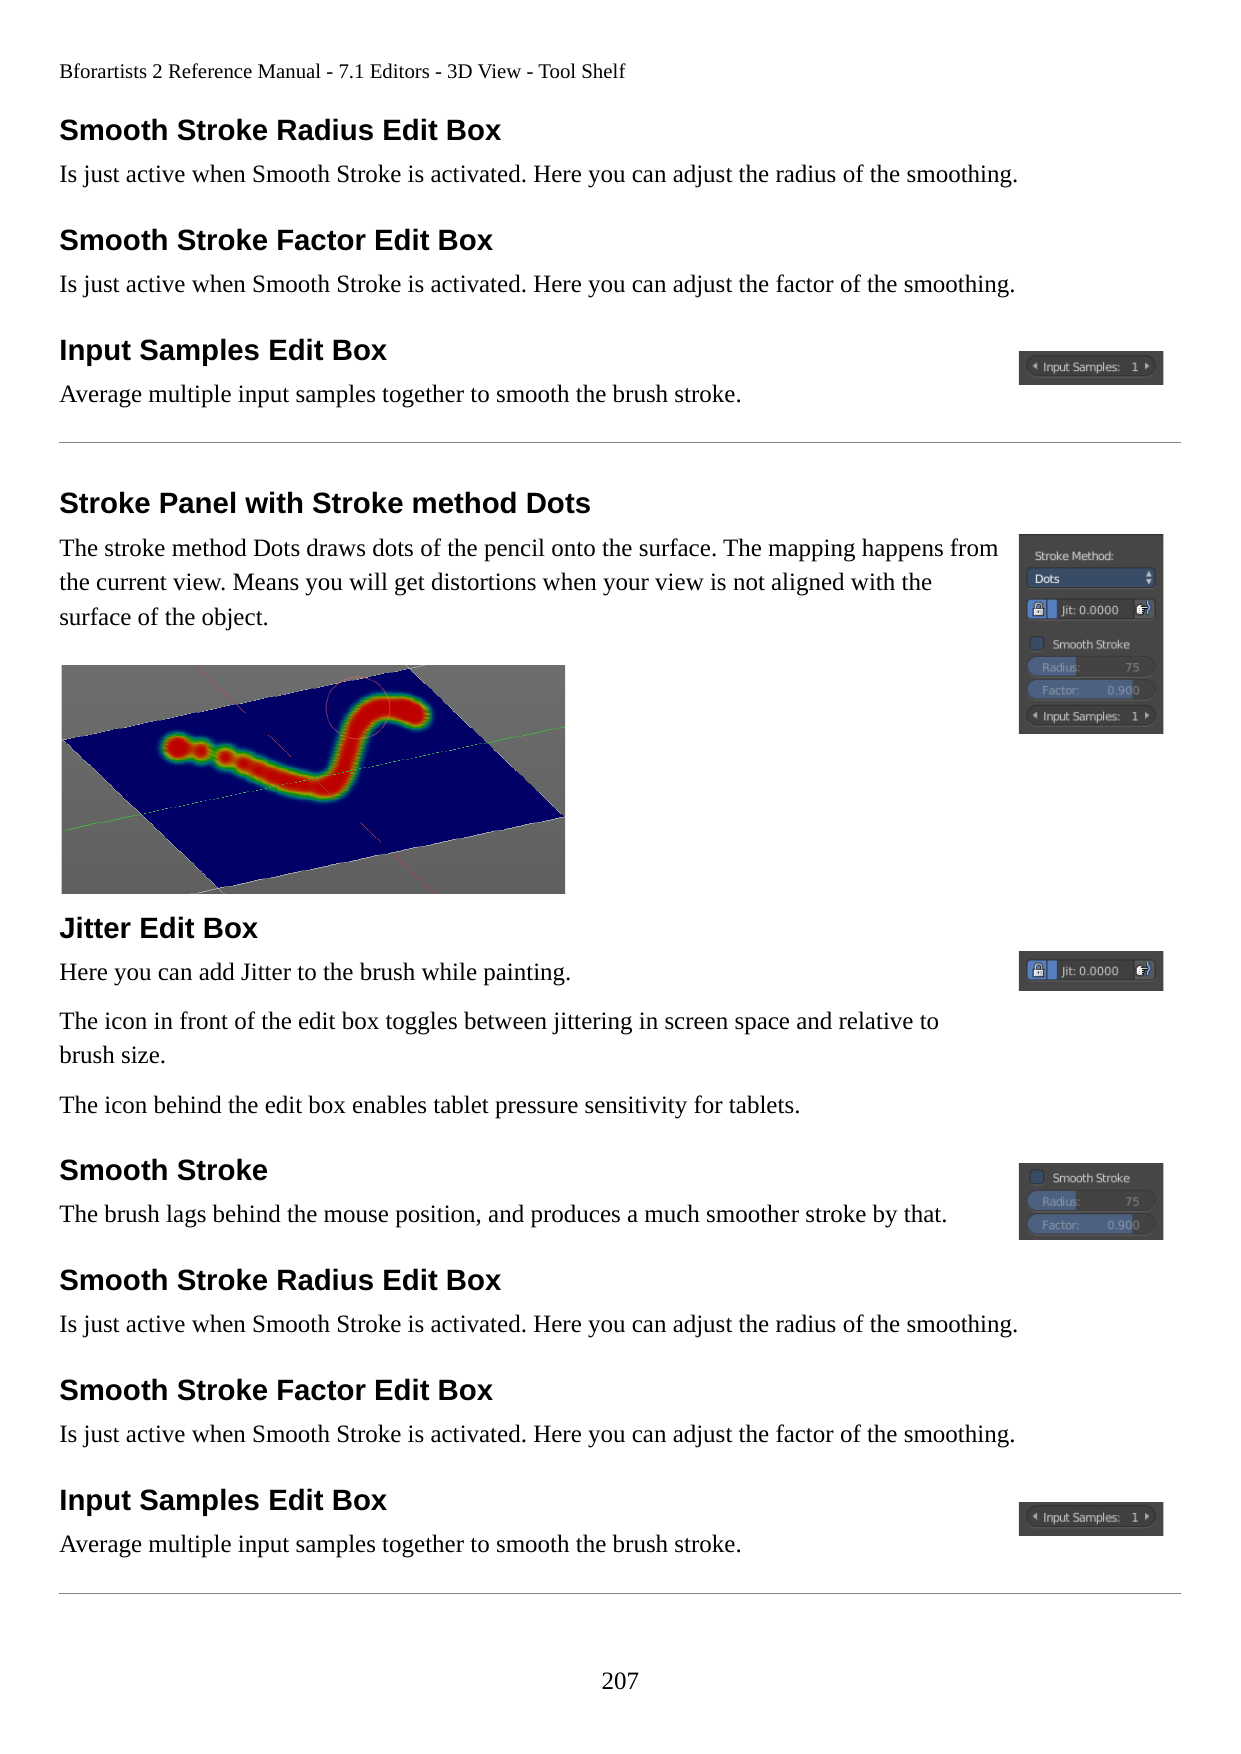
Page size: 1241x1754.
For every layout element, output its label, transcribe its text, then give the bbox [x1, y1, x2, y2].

text Is just active when Smooth Stroke is activated. Here you can adjust the radius of the smoothing. [59, 1309, 1181, 1338]
subtitle Input Samples Edit Box [59, 332, 1181, 366]
subtitle Smooth Stroke Radius Edit Box [59, 113, 1181, 146]
subtitle Smooth Stroke Factor Edit Box [59, 1373, 1181, 1407]
text Is just active when Smooth Stroke is activated. Here you can adjust the radius of the smoothing. [59, 159, 1181, 188]
text The icon in front of the edit box toggles between jittering in screen space and relative to brush size. [59, 1006, 1181, 1069]
subtitle Input Samples Edit Box [59, 1483, 1181, 1517]
subtitle Smooth Stroke Radius Edit Box [59, 1263, 1181, 1297]
text Is just active when Smooth Stroke is activated. Here you can adjust the factor of the smoothing. [59, 1419, 1181, 1448]
picture [1018, 1502, 1164, 1536]
text The stroke method Dots draws dots of the pencil onto the surface. The mapping happens from the current view. Means you will get distortions when your view is not aligned with the surface of the object. [59, 533, 1181, 630]
text The brush lags behind the mouse position, and produces a much smoother stroke by that. [59, 1199, 1018, 1228]
subtitle Stroke Panel with Stroke method Dots [59, 486, 1181, 520]
text Average multiple input samples together to smooth the brush stroke. [59, 1529, 1181, 1558]
subtitle Jitter Edit Box [59, 908, 1181, 944]
text Is just active when Smooth Stroke is activated. Here you can adjust the factor of the smoothing. [59, 269, 1181, 297]
text The icon behind the edit box enables tablet pressure sensitivity for tablets. [59, 1090, 1181, 1118]
picture [1018, 351, 1164, 385]
picture [1018, 534, 1164, 734]
picture [61, 665, 566, 894]
picture [1018, 951, 1164, 991]
picture [1018, 1163, 1164, 1240]
subtitle Smooth Stroke [59, 1153, 1181, 1187]
subtitle Smooth Stroke Factor Edit Box [59, 222, 1181, 256]
text Here you can add Jitter to the brush while painting. [59, 957, 1018, 986]
text Average multiple input samples together to smooth the brush stroke. [59, 379, 1181, 407]
